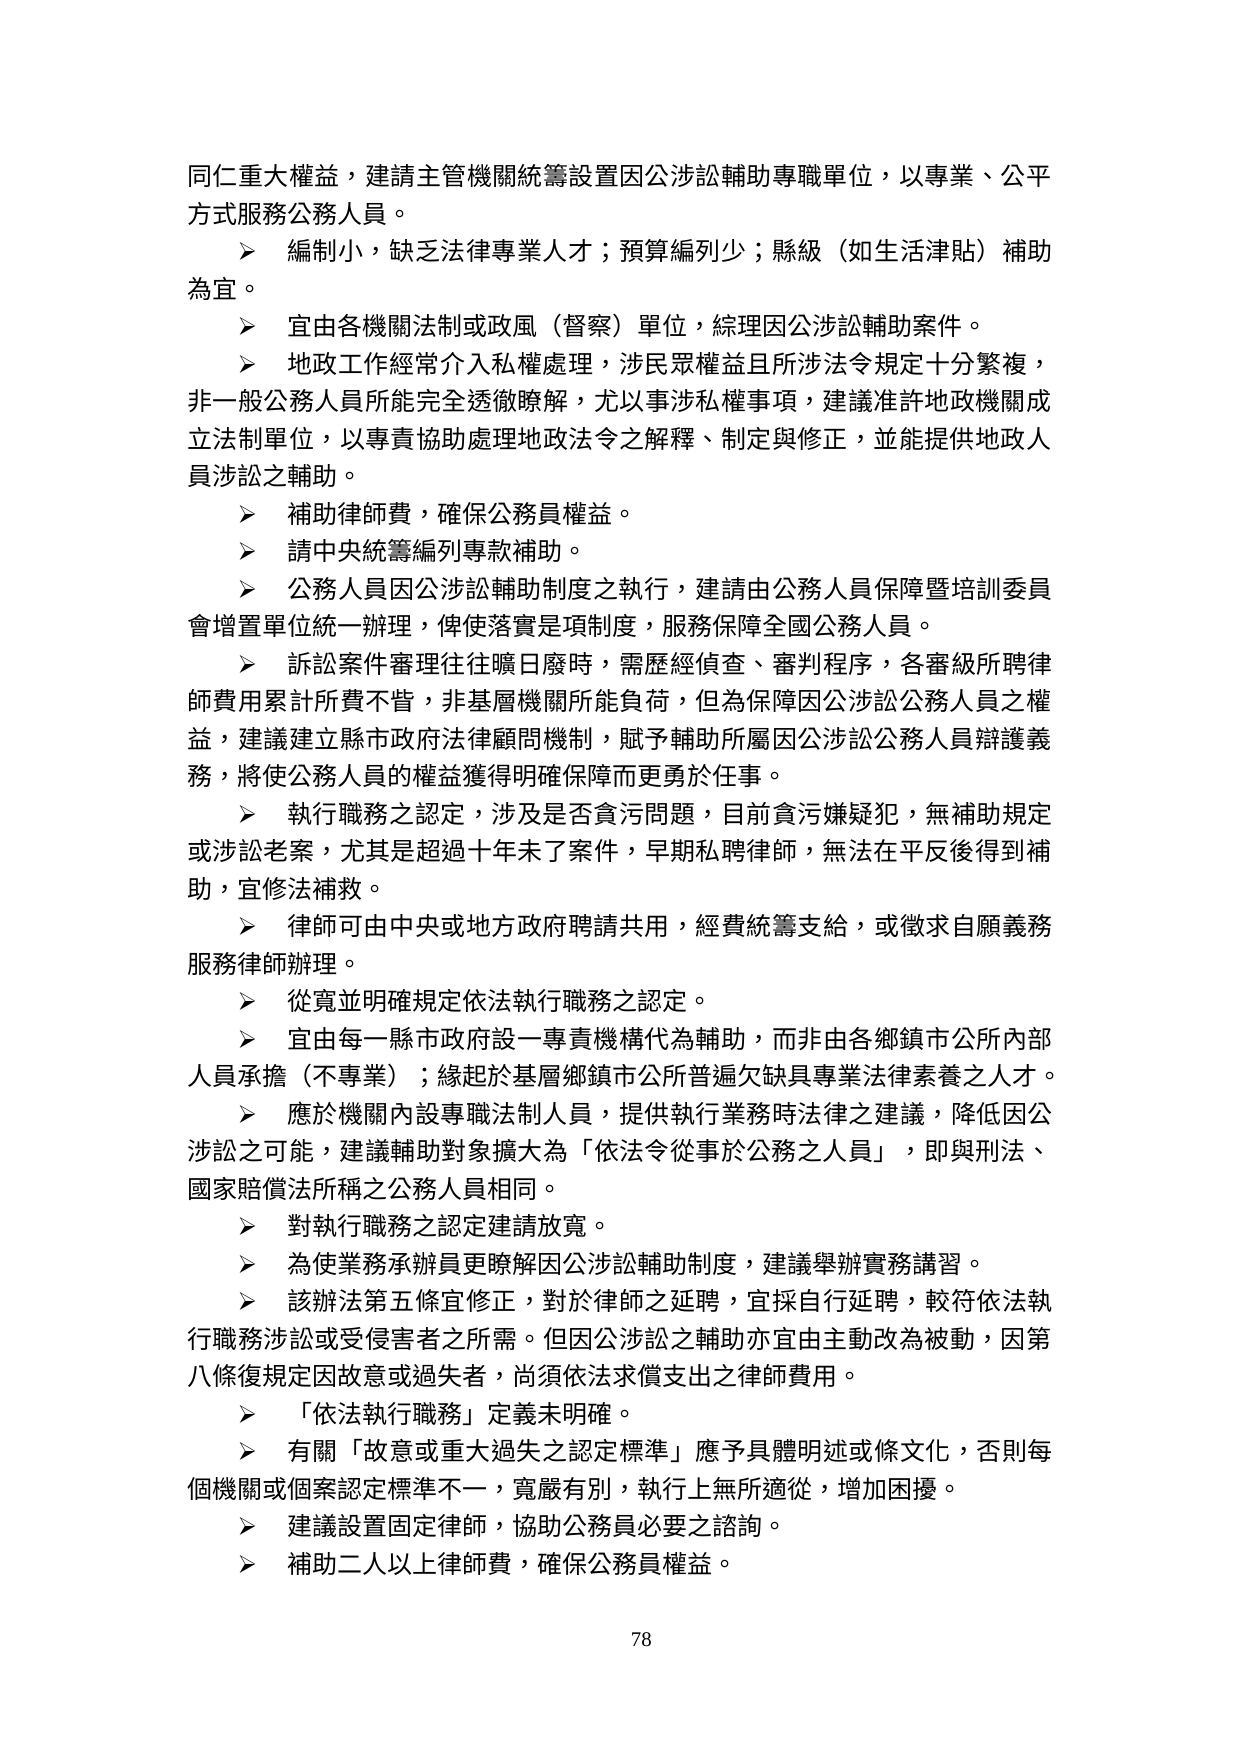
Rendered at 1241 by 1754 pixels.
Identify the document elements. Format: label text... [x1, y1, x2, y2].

list 地政工作經常介入私權處理，涉民眾權益且所涉法令規定十分繁複，非一般公務人員所能完全透徹瞭解，尤以事涉私權事項，建議准許地政機關成立法制單位，以專責協助處理地政法令之解釋、制定與修正，並能提供地政人員涉訟之輔助。 [187, 337, 1053, 487]
list 執行職務之認定，涉及是否貪污問題，目前貪污嫌疑犯，無補助規定，或涉訟老案，尤其是超過十年未了案件，早期私聘律師，無法在平反後得到補助，宜修法補救。 [187, 787, 1053, 900]
list 訴訟案件審理往往曠日廢時，需歷經偵查、審判程序，各審級所聘律師費用累計所費不眥，非基層機關所能負荷，但為保障因公涉訟公務人員之權益，建議建立縣市政府法律顧問機制，賦予輔助所屬因公涉訟公務人員辯護義務，將使公務人員的權益獲得明確保障而更勇於任事。 [187, 637, 1053, 787]
list 有關「故意或重大過失之認定標準」應予具體明述或條文化，否則每個機關或個案認定標準不一，寬嚴有別，執行上無所適從，增加困擾。 [187, 1425, 1053, 1500]
list 為使業務承辦員更瞭解因公涉訟輔助制度，建議舉辦實務講習。 [187, 1237, 1053, 1275]
list 請中央統籌編列專款補助。 [187, 525, 1053, 562]
list 公務人員因公涉訟輔助制度之執行，建請由公務人員保障暨培訓委員會增置單位統一辦理，俾使落實是項制度，服務保障全國公務人員。 [187, 562, 1053, 637]
list 建議設置固定律師，協助公務員必要之諮詢。 [187, 1500, 1053, 1537]
list 補助律師費，確保公務員權益。 [187, 487, 1053, 525]
list 該辦法第五條宜修正，對於律師之延聘，宜採自行延聘，較符依法執行職務涉訟或受侵害者之所需。但因公涉訟之輔助亦宜由主動改為被動，因第八條復規定因故意或過失者，尚須依法求償支出之律師費用。 [187, 1275, 1053, 1387]
list 宜由各機關法制或政風（督察）單位，綜理因公涉訟輔助案件。 [187, 300, 1053, 337]
list 律師可由中央或地方政府聘請共用，經費統籌支給，或徵求自願義務服務律師辦理。 [187, 900, 1053, 975]
list 補助二人以上律師費，確保公務員權益。 [187, 1537, 1053, 1575]
list 「依法執行職務」定義未明確。 [187, 1387, 1053, 1425]
list 編制小，缺乏法律專業人才；預算編列少；縣級（如生活津貼）補助為宜。 [187, 225, 1053, 300]
list 對執行職務之認定建請放寬。 [187, 1200, 1053, 1237]
list 同仁重大權益，建請主管機關統籌設置因公涉訟輔助專職單位，以專業、公平方式服務公務人員。 [187, 150, 1053, 225]
list 應於機關內設專職法制人員，提供執行業務時法律之建議，降低因公涉訟之可能，建議輔助對象擴大為「依法令從事於公務之人員」，即與刑法、國家賠償法所稱之公務人員相同。 [187, 1087, 1053, 1200]
list 從寬並明確規定依法執行職務之認定。 [187, 975, 1053, 1012]
list 宜由每一縣市政府設一專責機構代為輔助，而非由各鄉鎮市公所內部人員承擔（不專業）；緣起於基層鄉鎮市公所普遍欠缺具專業法律素養之人才。 [187, 1012, 1053, 1087]
